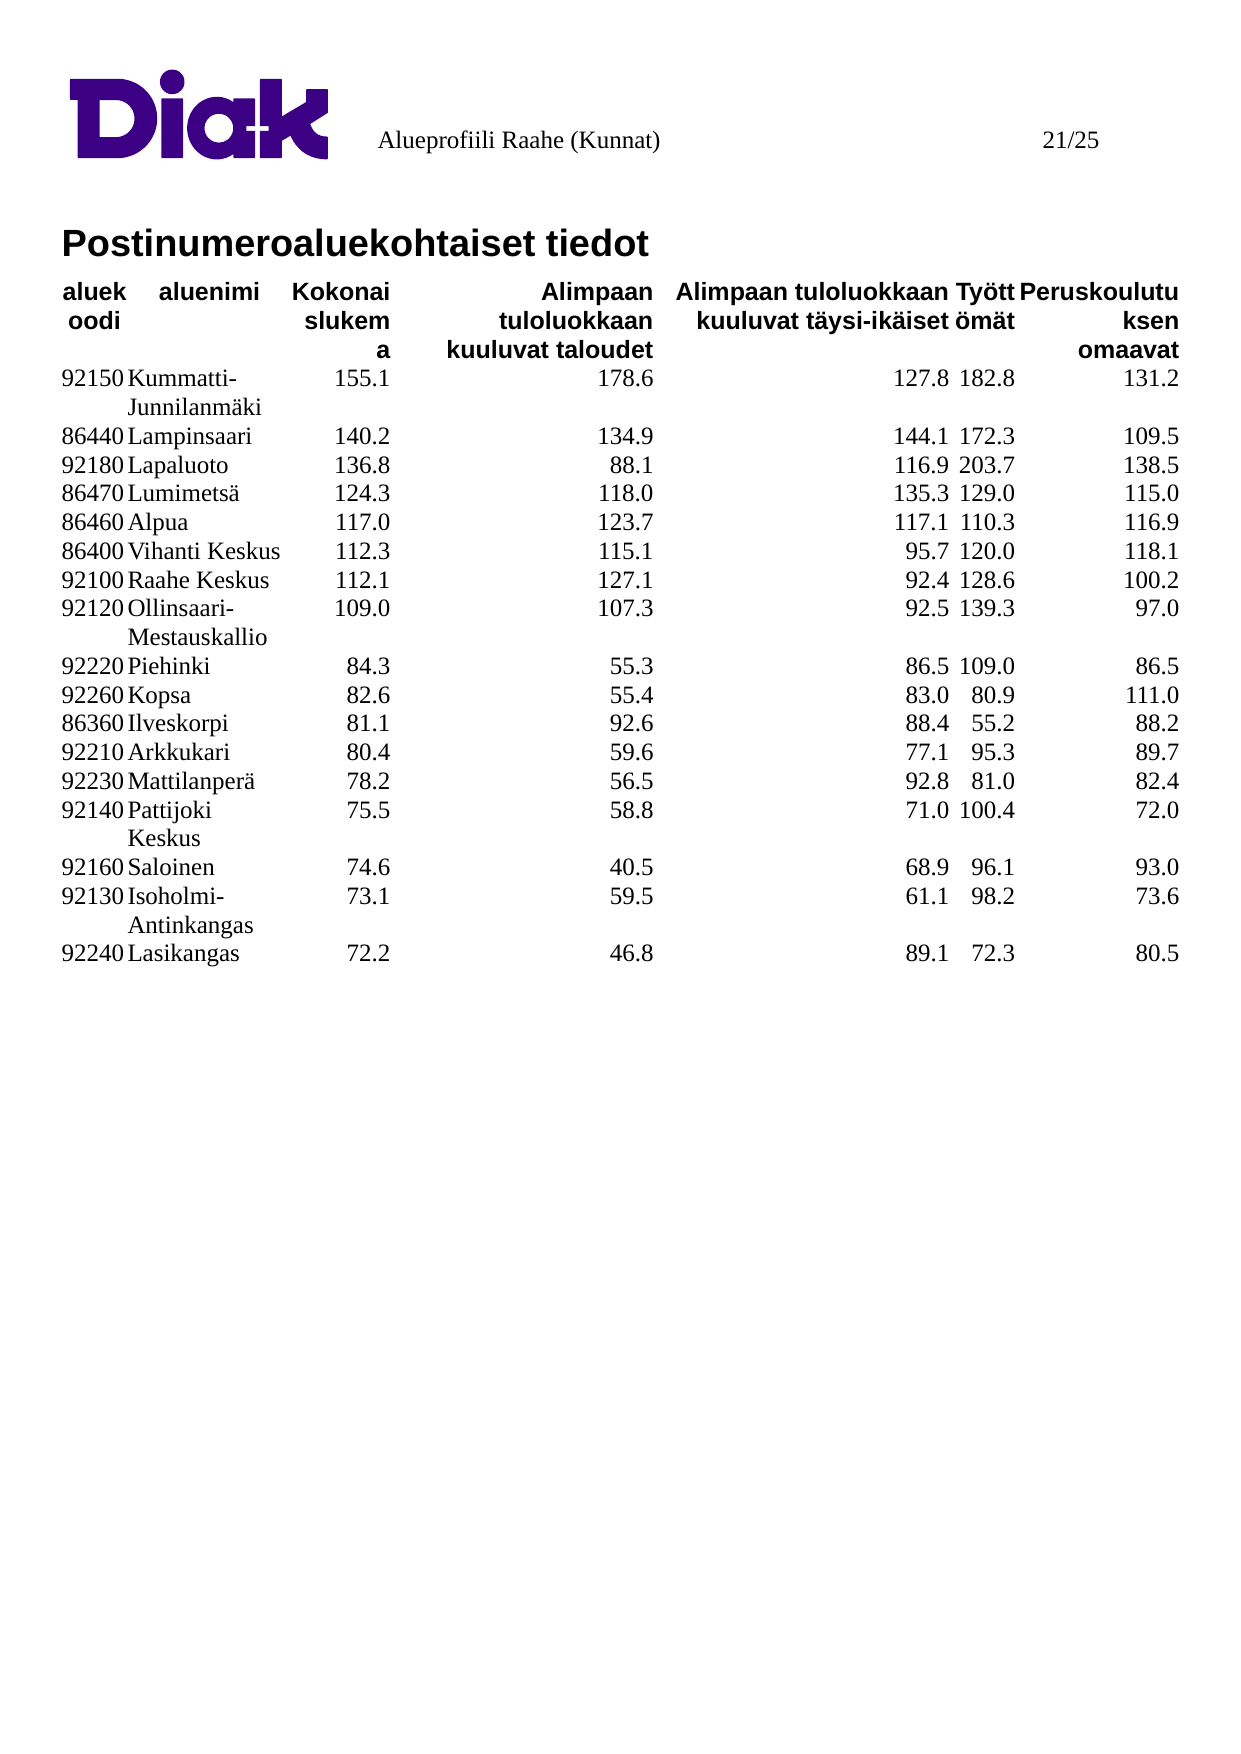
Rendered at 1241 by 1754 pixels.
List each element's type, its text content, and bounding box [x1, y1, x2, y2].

table_cell 77.1 [653, 737, 949, 766]
table_header aluenimi [127, 277, 291, 363]
table_cell 129.0 [949, 479, 1015, 507]
table_cell 86.5 [1015, 651, 1179, 680]
table_cell Lampinsaari [127, 421, 291, 450]
table_cell 86470 [61, 479, 127, 507]
table_cell 75.5 [291, 795, 390, 852]
table_cell 92150 [61, 364, 127, 421]
table_cell 92.4 [653, 565, 949, 593]
table_cell 68.9 [653, 852, 949, 881]
table_header Työttömät [949, 277, 1015, 363]
table_cell 83.0 [653, 680, 949, 708]
table_cell 86400 [61, 536, 127, 565]
table_cell 115.0 [1015, 479, 1179, 507]
table_cell 172.3 [949, 421, 1015, 450]
table_cell 59.6 [390, 737, 653, 766]
table_cell Alpua [127, 507, 291, 536]
table_cell 107.3 [390, 594, 653, 651]
table_cell 182.8 [949, 364, 1015, 421]
table_cell 135.3 [653, 479, 949, 507]
table_cell 95.7 [653, 536, 949, 565]
table_cell 82.4 [1015, 766, 1179, 795]
table_cell 144.1 [653, 421, 949, 450]
table_cell 127.1 [390, 565, 653, 593]
table_cell 86.5 [653, 651, 949, 680]
table_cell Kummatti-Junnilanmäki [127, 364, 291, 421]
table_cell 80.4 [291, 737, 390, 766]
table_cell 88.2 [1015, 709, 1179, 737]
table_cell 92220 [61, 651, 127, 680]
table_cell 97.0 [1015, 594, 1179, 651]
table_cell Piehinki [127, 651, 291, 680]
table_cell 61.1 [653, 881, 949, 938]
table_cell 155.1 [291, 364, 390, 421]
table_cell 71.0 [653, 795, 949, 852]
table_cell 84.3 [291, 651, 390, 680]
table_cell 80.5 [1015, 939, 1179, 967]
table_cell 117.0 [291, 507, 390, 536]
table_cell Mattilanperä [127, 766, 291, 795]
table_cell Ilveskorpi [127, 709, 291, 737]
table_cell 109.0 [949, 651, 1015, 680]
table_cell 95.3 [949, 737, 1015, 766]
table_header aluekoodi [61, 277, 127, 363]
table_cell Ollinsaari-Mestauskallio [127, 594, 291, 651]
table_cell 92130 [61, 881, 127, 938]
table_cell 92230 [61, 766, 127, 795]
table_cell 112.3 [291, 536, 390, 565]
table_cell 116.9 [653, 450, 949, 478]
table_cell 93.0 [1015, 852, 1179, 881]
table_cell 134.9 [390, 421, 653, 450]
table_cell 73.6 [1015, 881, 1179, 938]
table_cell 118.1 [1015, 536, 1179, 565]
table_cell 73.1 [291, 881, 390, 938]
table_cell 56.5 [390, 766, 653, 795]
table_cell 55.3 [390, 651, 653, 680]
table_cell Saloinen [127, 852, 291, 881]
table_cell Lasikangas [127, 939, 291, 967]
table_cell 115.1 [390, 536, 653, 565]
table_cell 139.3 [949, 594, 1015, 651]
table_cell 81.1 [291, 709, 390, 737]
table_cell 78.2 [291, 766, 390, 795]
table_cell 92120 [61, 594, 127, 651]
table_cell 92.8 [653, 766, 949, 795]
table_cell 74.6 [291, 852, 390, 881]
table_cell Lapaluoto [127, 450, 291, 478]
table_cell 140.2 [291, 421, 390, 450]
table_cell 72.0 [1015, 795, 1179, 852]
table_cell 120.0 [949, 536, 1015, 565]
table_cell 86440 [61, 421, 127, 450]
table_cell 92100 [61, 565, 127, 593]
table_cell 92140 [61, 795, 127, 852]
table_cell 92260 [61, 680, 127, 708]
table_cell 46.8 [390, 939, 653, 967]
table_cell 92210 [61, 737, 127, 766]
table_cell 81.0 [949, 766, 1015, 795]
table_cell 138.5 [1015, 450, 1179, 478]
table_cell Arkkukari [127, 737, 291, 766]
table_cell 92.6 [390, 709, 653, 737]
table_cell 40.5 [390, 852, 653, 881]
table_cell 116.9 [1015, 507, 1179, 536]
table_cell 127.8 [653, 364, 949, 421]
table_cell 109.0 [291, 594, 390, 651]
table_cell 96.1 [949, 852, 1015, 881]
table_cell 86460 [61, 507, 127, 536]
table_cell 92.5 [653, 594, 949, 651]
table_cell 117.1 [653, 507, 949, 536]
table_cell Lumimetsä [127, 479, 291, 507]
table_cell 92180 [61, 450, 127, 478]
table_cell 118.0 [390, 479, 653, 507]
table_cell 88.4 [653, 709, 949, 737]
subtitle Postinumeroaluekohtaiset tiedot [61, 221, 1179, 265]
table_cell 100.2 [1015, 565, 1179, 593]
table_cell 112.1 [291, 565, 390, 593]
table_cell 80.9 [949, 680, 1015, 708]
table_cell 136.8 [291, 450, 390, 478]
table_cell Raahe Keskus [127, 565, 291, 593]
table_cell Kopsa [127, 680, 291, 708]
table_cell 98.2 [949, 881, 1015, 938]
table_cell 86360 [61, 709, 127, 737]
table_cell 58.8 [390, 795, 653, 852]
table_cell 92240 [61, 939, 127, 967]
table_cell 100.4 [949, 795, 1015, 852]
table_cell 110.3 [949, 507, 1015, 536]
table_cell 203.7 [949, 450, 1015, 478]
table_cell 92160 [61, 852, 127, 881]
table_cell 72.2 [291, 939, 390, 967]
table_header Peruskoulutuksen omaavat [1015, 277, 1179, 363]
table_cell 89.7 [1015, 737, 1179, 766]
table_cell 55.2 [949, 709, 1015, 737]
table_cell 82.6 [291, 680, 390, 708]
table_cell 131.2 [1015, 364, 1179, 421]
table_cell 178.6 [390, 364, 653, 421]
table_cell 123.7 [390, 507, 653, 536]
table_cell Isoholmi-Antinkangas [127, 881, 291, 938]
table_cell 89.1 [653, 939, 949, 967]
table_cell 55.4 [390, 680, 653, 708]
table_cell 72.3 [949, 939, 1015, 967]
table_header Alimpaan tuloluokkaan kuuluvat täysi-ikäiset [653, 277, 949, 363]
table_cell 128.6 [949, 565, 1015, 593]
table_cell 111.0 [1015, 680, 1179, 708]
table_cell Pattijoki Keskus [127, 795, 291, 852]
table_cell 59.5 [390, 881, 653, 938]
table_cell 109.5 [1015, 421, 1179, 450]
table_cell 88.1 [390, 450, 653, 478]
table_header Kokonaislukema [291, 277, 390, 363]
table_header Alimpaan tuloluokkaan kuuluvat taloudet [390, 277, 653, 363]
table_cell 124.3 [291, 479, 390, 507]
table_cell Vihanti Keskus [127, 536, 291, 565]
